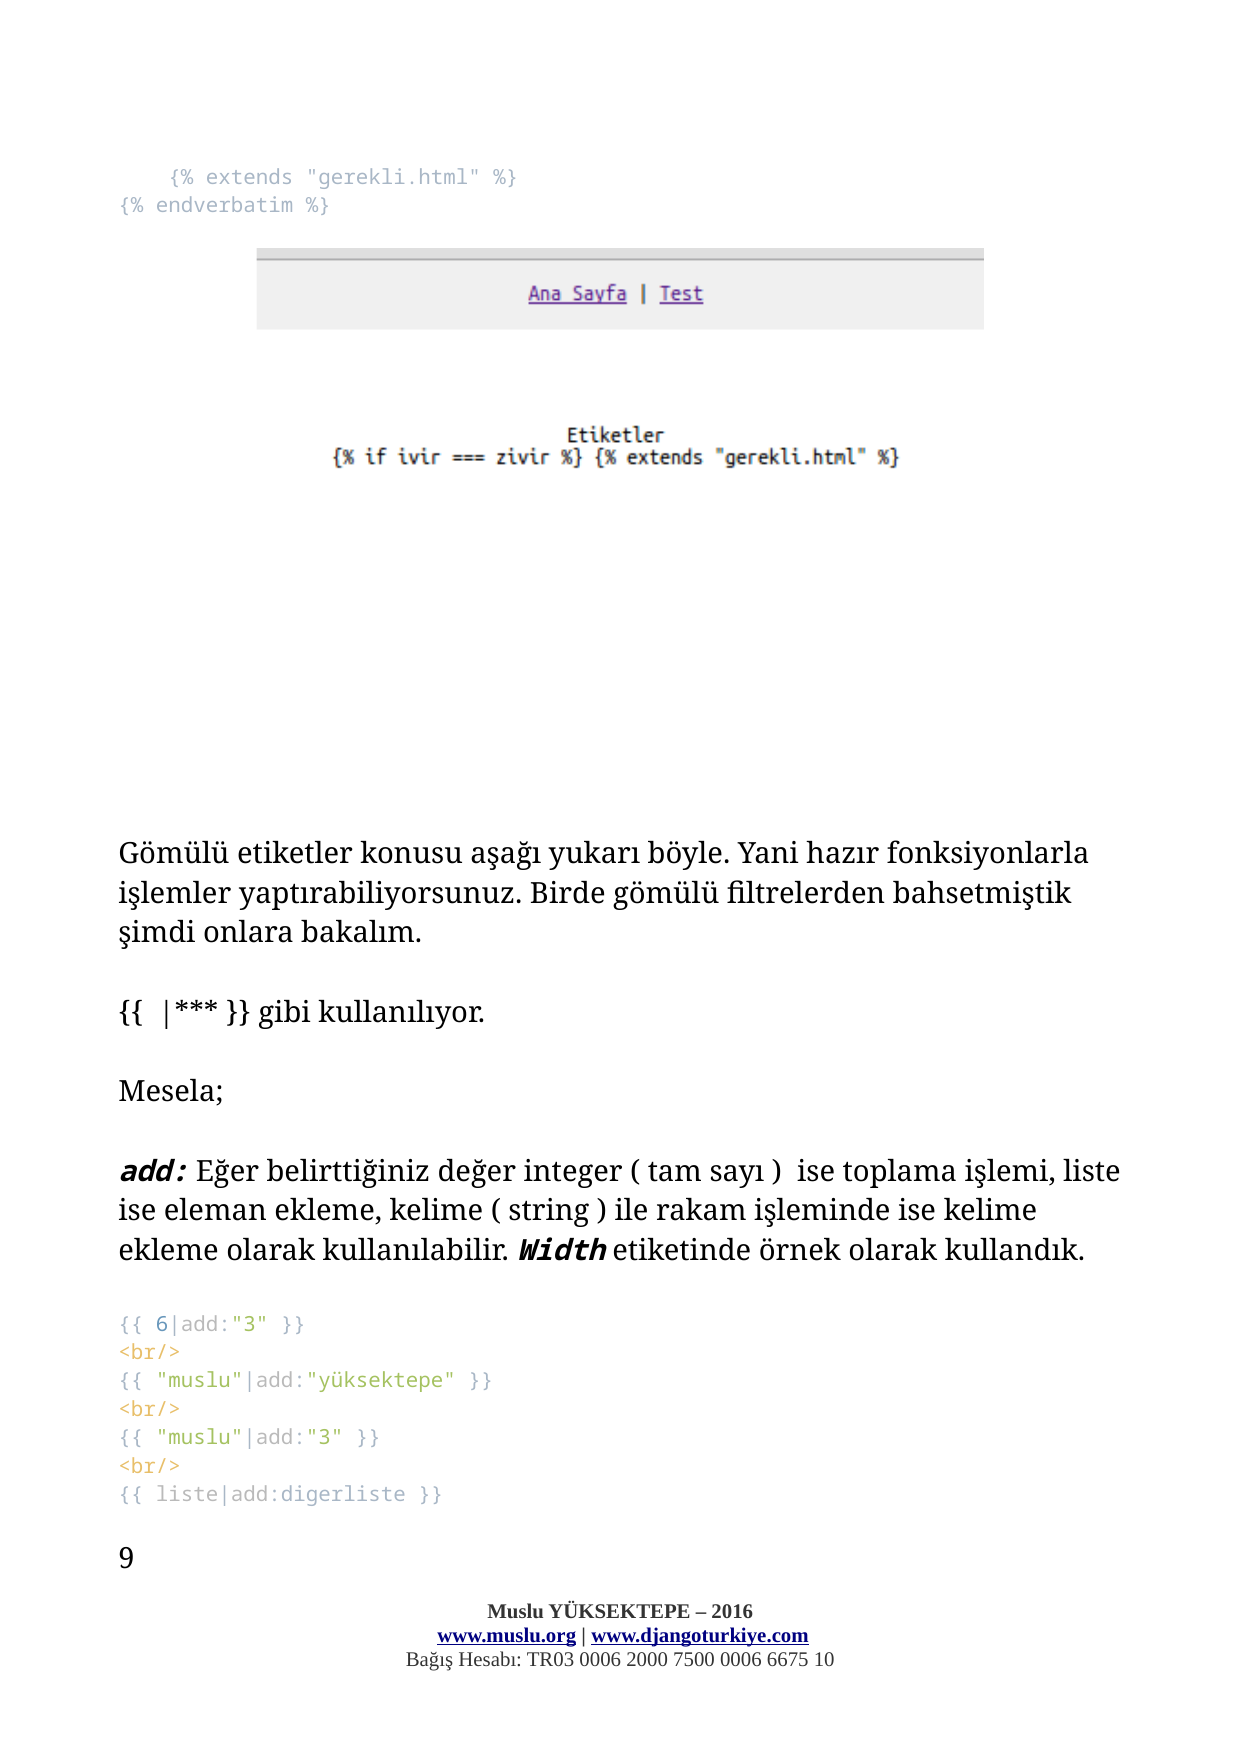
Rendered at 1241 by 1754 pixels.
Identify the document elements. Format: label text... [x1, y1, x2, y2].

text add: Eğer belirttiğiniz değer integer ( tam sayı ) ise toplama işlemi, liste ise eleman ekleme, kelime ( string ) ile rakam işleminde ise kelime ekleme olarak kullanılabilir. Width etiketinde örnek olarak kullandık. [118, 1150, 1122, 1269]
text {{ liste|add:digerliste }} [118, 1479, 1122, 1508]
text {{ "muslu"|add:"3" }} [118, 1422, 1122, 1451]
text {% extends "gerekli.html" %} [118, 162, 1122, 190]
text <br/> [118, 1394, 1122, 1422]
text {{ |*** }} gibi kullanılıyor. [118, 991, 1122, 1031]
text <br/> [118, 1451, 1122, 1479]
picture [256, 248, 984, 521]
text <br/> [118, 1337, 1122, 1366]
text {{ "muslu"|add:"yüksektepe" }} [118, 1366, 1122, 1394]
text {% endverbatim %} [118, 190, 1122, 219]
text Mesela; [118, 1071, 1122, 1110]
text {{ 6|add:"3" }} [118, 1309, 1122, 1337]
text 9 [118, 1537, 1122, 1577]
text Gömülü etiketler konusu aşağı yukarı böyle. Yani hazır fonksiyonlarla işlemler yaptırabiliyorsunuz. Birde gömülü filtrelerden bahsetmiştik şimdi onlara bakalım. [118, 832, 1122, 951]
